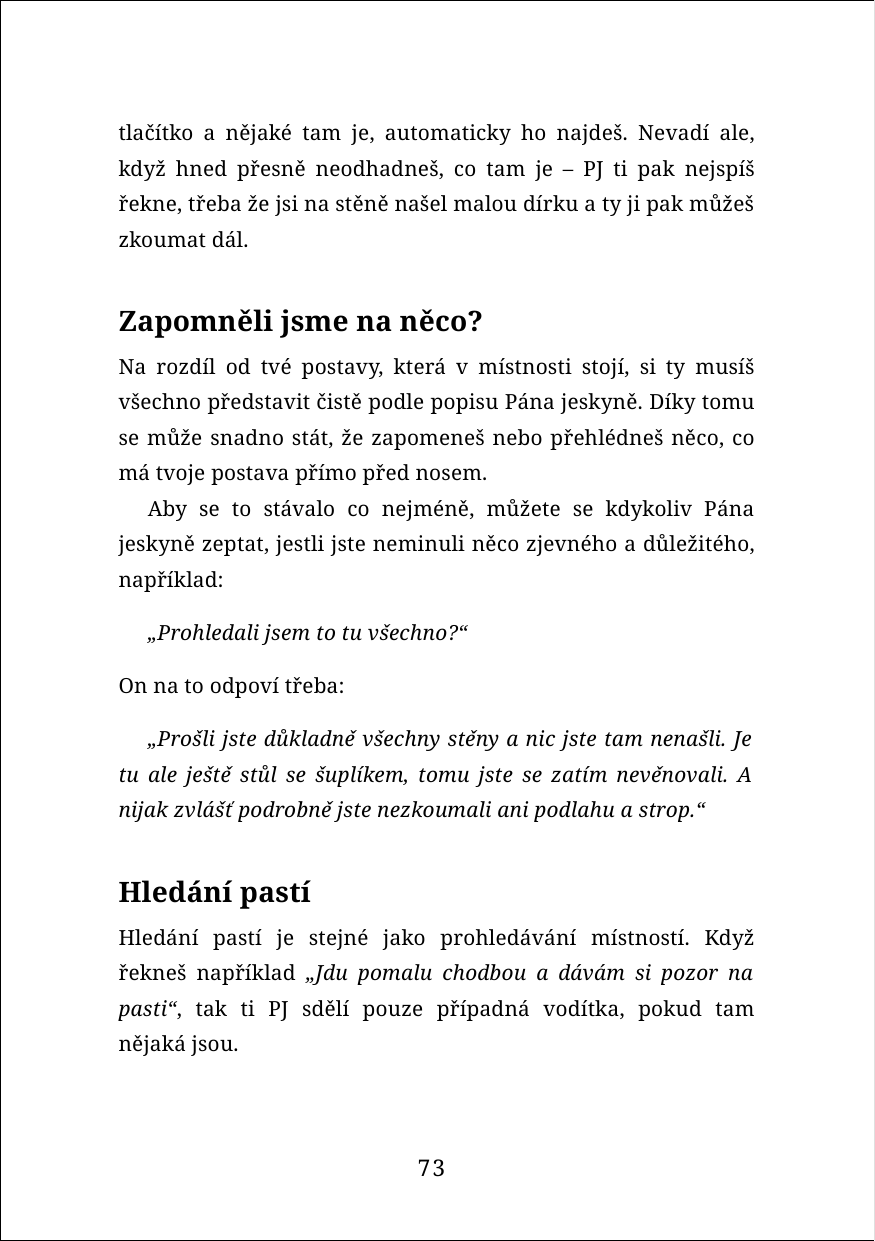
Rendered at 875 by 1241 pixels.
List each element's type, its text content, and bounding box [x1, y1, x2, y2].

text Na rozdíl od tvé postavy, která v místnosti stojí, si ty musíš všechno představit čistě podle popisu Pána jeskyně. Díky tomu se může snadno stát, že zapomeneš nebo přehlédneš něco, co má tvoje postava přímo před nosem. Aby se to stávalo co nejméně, můžete se kdykoliv Pána jeskyně zeptat, jestli jste neminuli něco zjevného a důležitého, například: [118, 352, 756, 593]
text Hledání pastí je stejné jako prohledávání místností. Když řekneš například „Jdu pomalu chodbou a dávám si pozor na pasti“, tak ti PJ sdělí pouze případná vodítka, pokud tam nějaká jsou. [118, 923, 756, 1058]
text „Prohledali jsem to tu všechno?“ [118, 618, 756, 647]
text tlačítko a nějaké tam je, automaticky ho najdeš. Nevadí ale, když hned přesně neodhadneš, co tam je – PJ ti pak nejspíš řekne, třeba že jsi na stěně našel malou dírku a ty ji pak můžeš zkoumat dál. [118, 118, 756, 253]
text On na to odpoví třeba: [118, 671, 756, 700]
subtitle Hledání pastí [118, 872, 756, 911]
text „Prošli jste důkladně všechny stěny a nic jste tam nenašli. Je tu ale ještě stůl se šuplíkem, tomu jste se zatím nevěnovali. A nijak zvlášť podrobně jste nezkoumali ani podlahu a strop.“ [118, 724, 756, 824]
subtitle Zapomněli jsme na něco? [118, 302, 756, 340]
